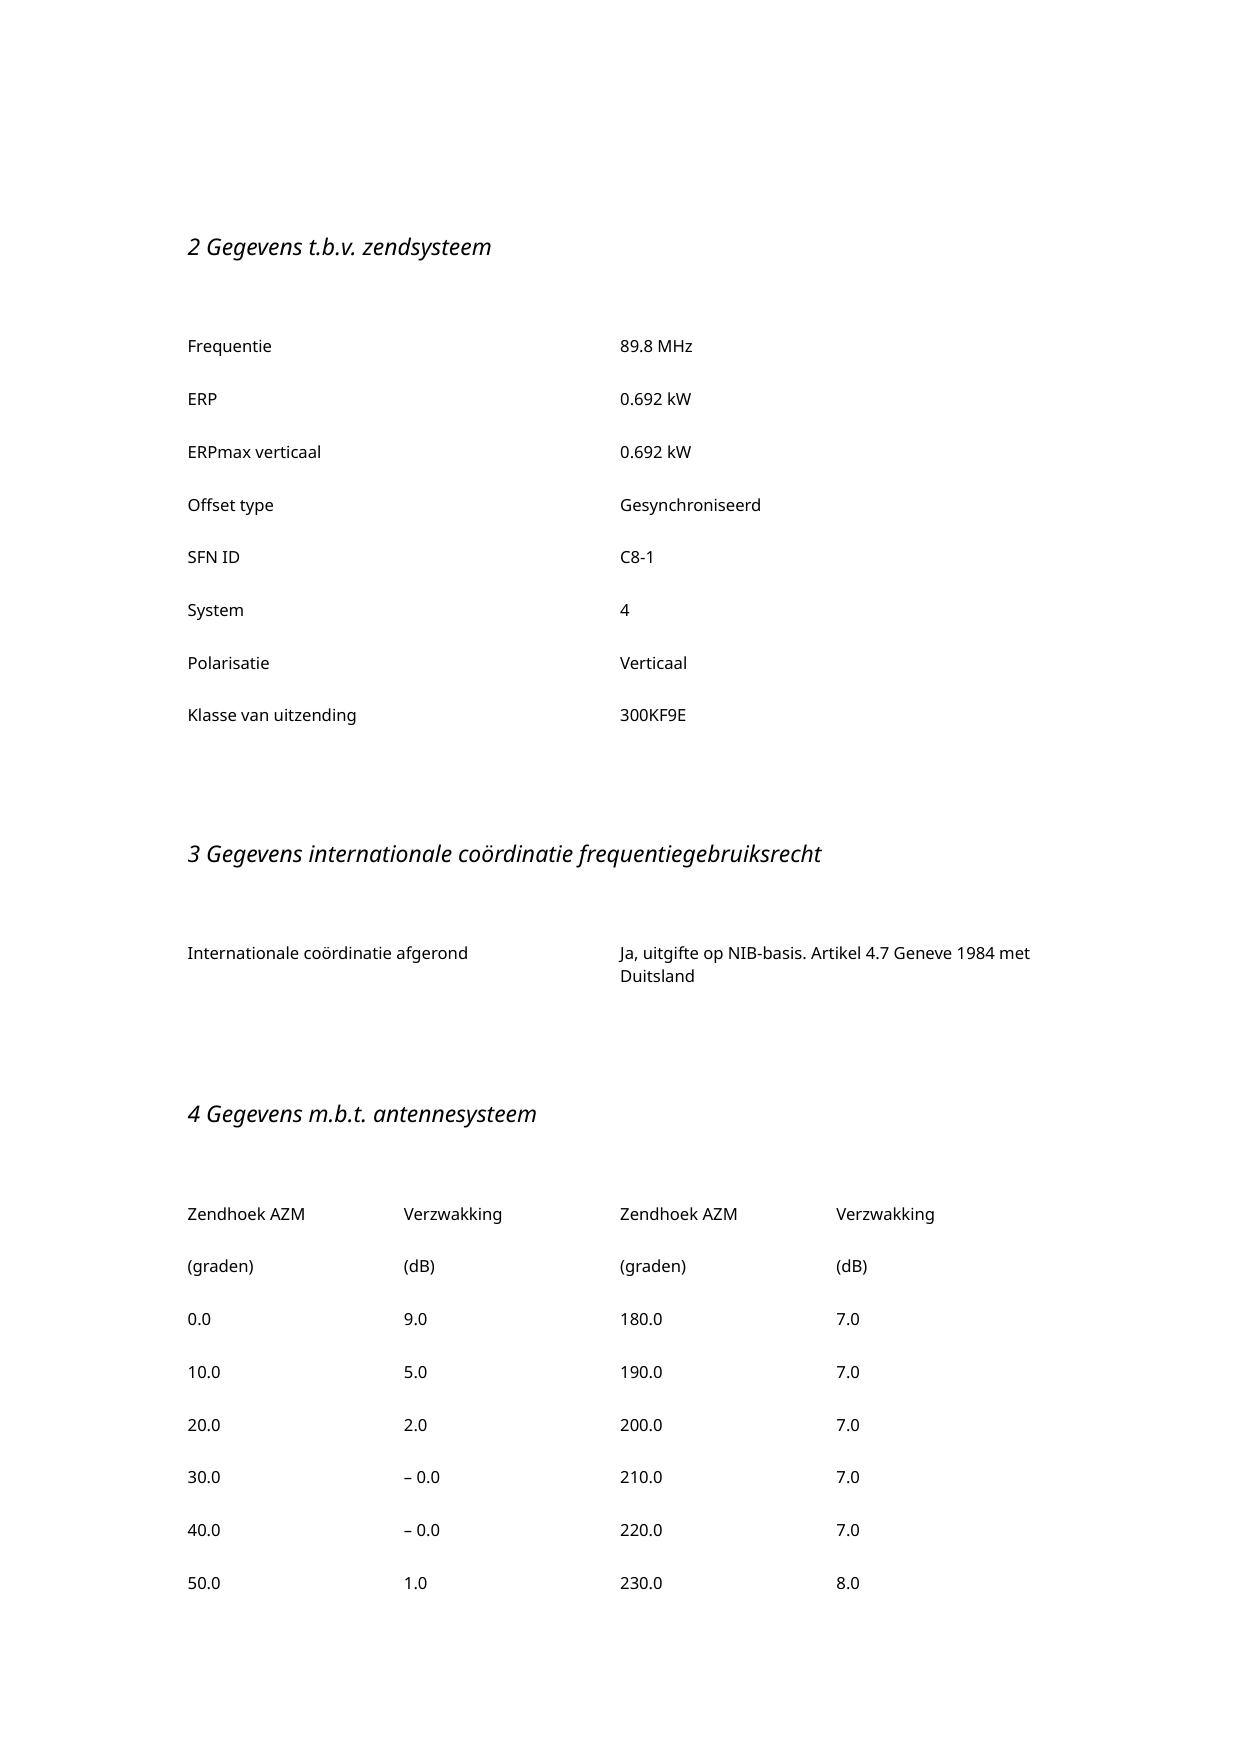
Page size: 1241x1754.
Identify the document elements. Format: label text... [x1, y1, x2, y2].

table_cell 220.0 [620, 1519, 836, 1571]
subtitle 3 Gegevens internationale coördinatie frequentiegebruiksrecht [187, 838, 1053, 869]
table_cell 40.0 [188, 1519, 404, 1571]
table_header Zendhoek AZM (graden) [620, 1203, 836, 1308]
table_cell 0.0 [188, 1308, 404, 1361]
table_cell 0.692 kW [620, 388, 1053, 441]
table_cell 210.0 [620, 1466, 836, 1519]
table_cell 300KF9E [620, 704, 1053, 757]
subtitle 2 Gegevens t.b.v. zendsysteem [187, 231, 1053, 262]
table_header Internationale coördinatie afgerond [188, 942, 620, 1017]
table_cell System [188, 599, 620, 651]
table_header Ja, uitgifte op NIB-basis. Artikel 4.7 Geneve 1984 met Duitsland [620, 942, 1053, 1017]
table_header Verzwakking (dB) [836, 1203, 1053, 1308]
table_cell 7.0 [836, 1308, 1053, 1361]
table_cell 2.0 [404, 1413, 620, 1466]
table_cell 50.0 [188, 1571, 404, 1594]
table_cell 200.0 [620, 1413, 836, 1466]
table_cell Klasse van uitzending [188, 704, 620, 757]
table_cell 7.0 [836, 1466, 1053, 1519]
table_cell – 0.0 [404, 1519, 620, 1571]
table_cell Polarisatie [188, 651, 620, 704]
table_cell Gesynchroniseerd [620, 493, 1053, 546]
table_header 89.8 MHz [620, 335, 1053, 388]
table_cell 5.0 [404, 1361, 620, 1413]
table_cell 230.0 [620, 1571, 836, 1594]
table_cell ERPmax verticaal [188, 441, 620, 493]
table_cell 7.0 [836, 1361, 1053, 1413]
table_cell 0.692 kW [620, 441, 1053, 493]
table_header Zendhoek AZM (graden) [188, 1203, 404, 1308]
table_cell 1.0 [404, 1571, 620, 1594]
table_cell ERP [188, 388, 620, 441]
table_cell 30.0 [188, 1466, 404, 1519]
table_cell 8.0 [836, 1571, 1053, 1594]
table_cell 20.0 [188, 1413, 404, 1466]
table_cell 7.0 [836, 1413, 1053, 1466]
table_cell Verticaal [620, 651, 1053, 704]
table_cell 180.0 [620, 1308, 836, 1361]
table_cell 4 [620, 599, 1053, 651]
subtitle 4 Gegevens m.b.t. antennesysteem [187, 1098, 1053, 1129]
table_cell C8-1 [620, 546, 1053, 599]
table_header Frequentie [188, 335, 620, 388]
table_cell 9.0 [404, 1308, 620, 1361]
table_cell Offset type [188, 493, 620, 546]
table_header Verzwakking (dB) [404, 1203, 620, 1308]
table_cell 10.0 [188, 1361, 404, 1413]
table_cell 190.0 [620, 1361, 836, 1413]
table_cell – 0.0 [404, 1466, 620, 1519]
table_cell 7.0 [836, 1519, 1053, 1571]
table_cell SFN ID [188, 546, 620, 599]
